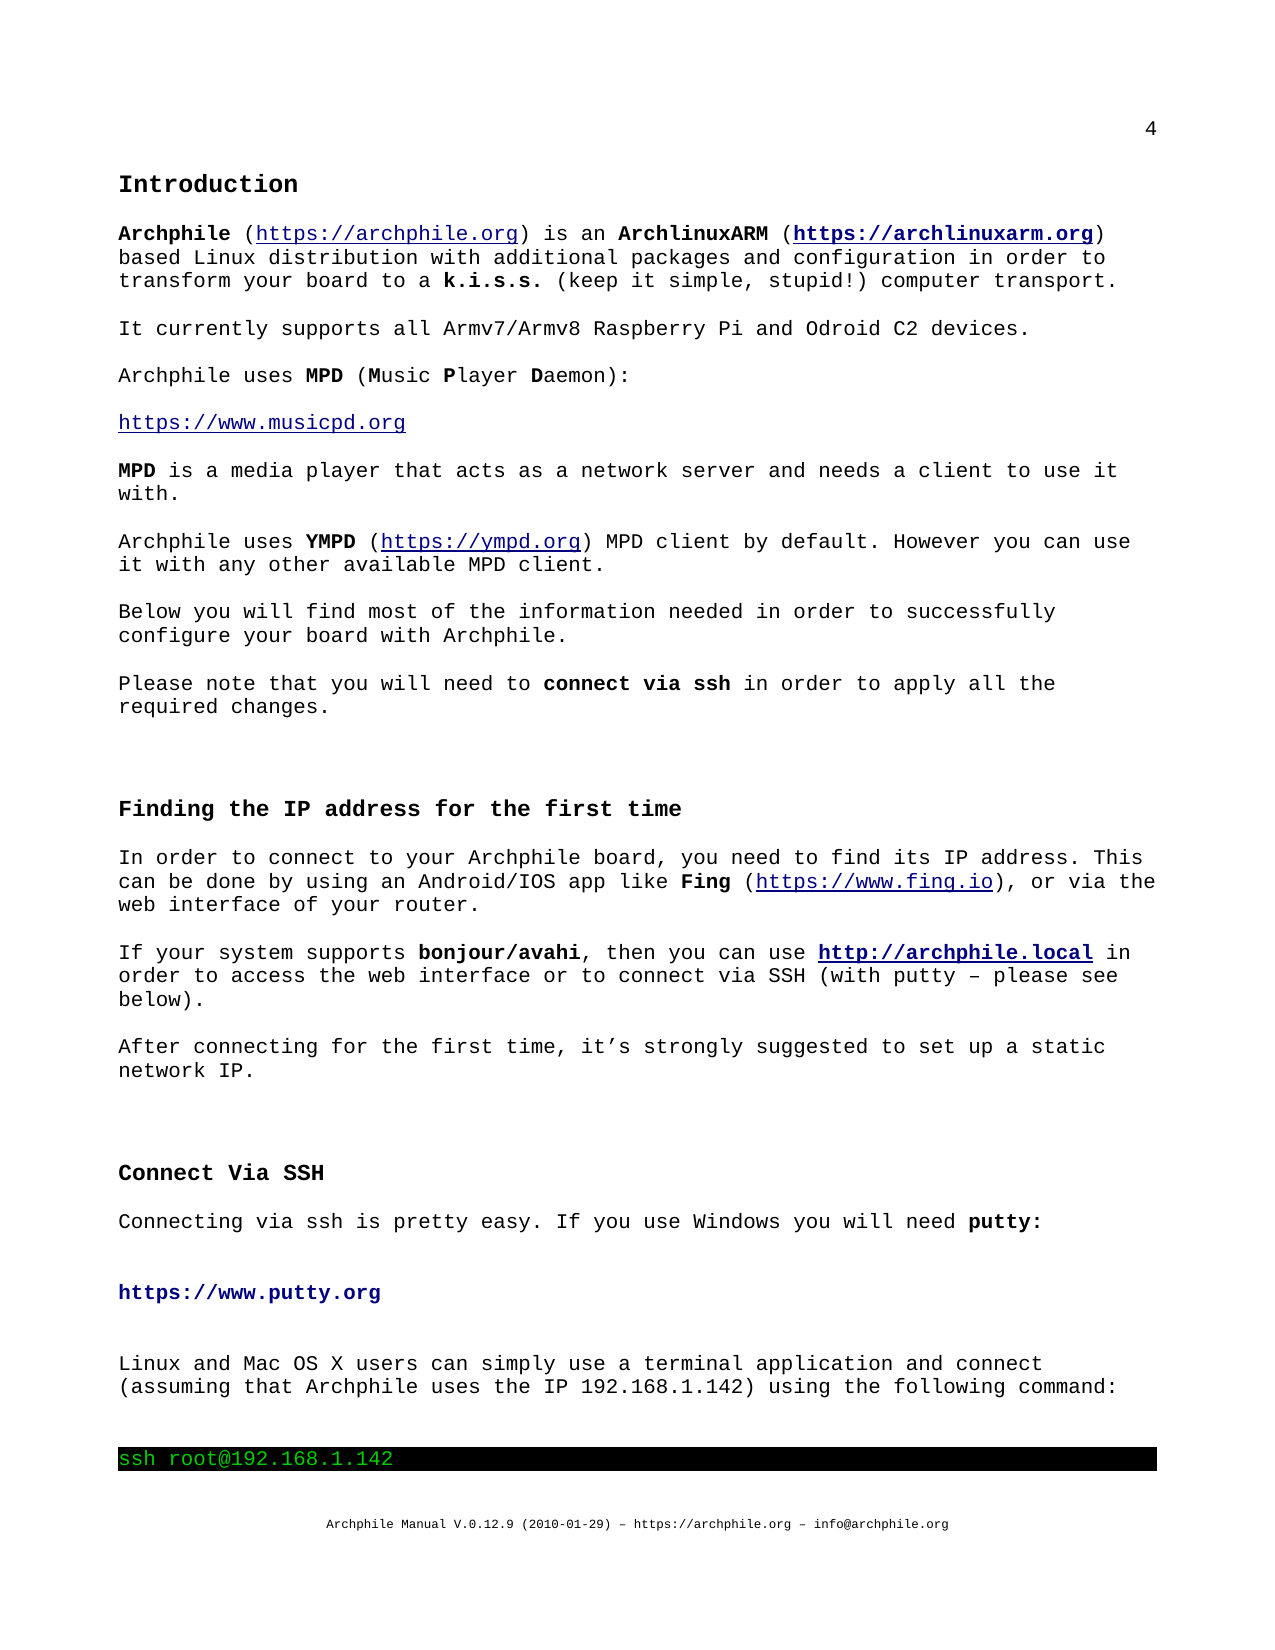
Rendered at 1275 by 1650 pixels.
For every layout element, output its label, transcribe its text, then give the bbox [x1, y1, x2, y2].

text Finding the IP address for the first time [118, 798, 1157, 823]
text Archphile uses MPD (Music Player Daemon): [118, 365, 1157, 389]
text Archphile uses YMPD (https://ympd.org) MPD client by default. However you can use it with any other available MPD client. [118, 531, 1157, 578]
text After connecting for the first time, it’s strongly suggested to set up a static network IP. [118, 1036, 1157, 1084]
text MPD is a media player that acts as a network server and needs a client to use it with. [118, 460, 1157, 507]
text Below you will find most of the information needed in order to successfully configure your board with Archphile. [118, 602, 1157, 649]
text If your system supports bonjour/avahi, then you can use http://archphile.local in order to access the web interface or to connect via SSH (with putty – please see below). [118, 942, 1157, 1013]
text Archphile (https://archphile.org) is an ArchlinuxARM (https://archlinuxarm.org) based Linux distribution with additional packages and configuration in order to transform your board to a k.i.s.s. (keep it simple, stupid!) computer transport. [118, 223, 1157, 294]
text Connecting via ssh is pretty easy. If you use Windows you will need putty: [118, 1211, 1157, 1235]
text Linux and Mac OS X users can simply use a terminal application and connect (assuming that Archphile uses the IP 192.168.1.142) using the following command: [118, 1353, 1157, 1400]
text Please note that you will need to connect via ssh in order to apply all the required changes. [118, 672, 1157, 720]
text It currently supports all Armv7/Armv8 Raspberry Pi and Odroid C2 devices. [118, 318, 1157, 341]
text Introduction [118, 171, 1157, 199]
text https://www.putty.org [118, 1282, 1157, 1306]
text Connect Via SSH [118, 1161, 1157, 1187]
text ssh root@192.168.1.142 [118, 1447, 1157, 1471]
text In order to connect to your Archphile board, you need to find its IP address. This can be done by using an Android/IOS app like Fing (https://www.fing.io), or via the web interface of your router. [118, 847, 1157, 918]
text https://www.musicpd.org [118, 412, 1157, 436]
